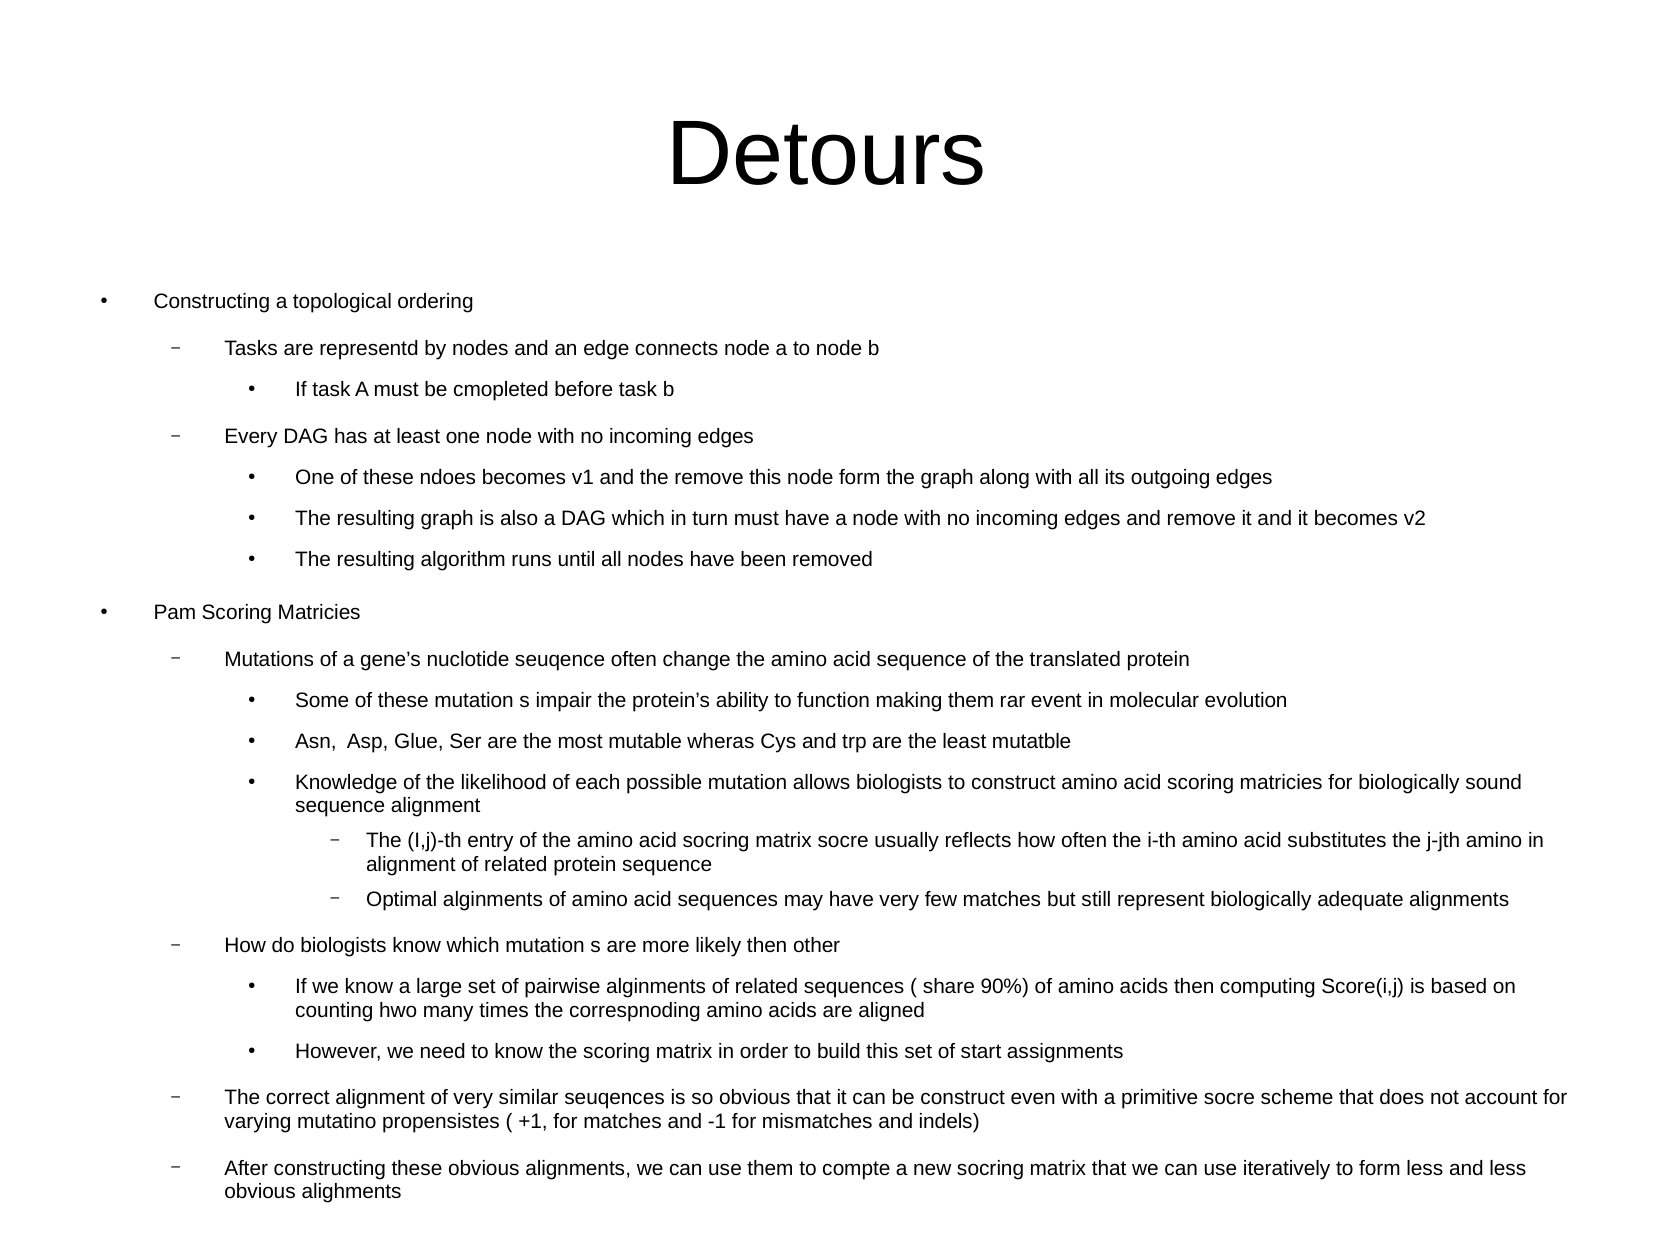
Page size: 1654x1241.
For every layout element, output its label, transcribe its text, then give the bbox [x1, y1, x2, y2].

list Constructing a topological ordering Tasks are representd by nodes and an edge connects node a to node b If task A must be cmopleted before task b Every DAG has at least one node with no incoming edges One of these ndoes becomes v1 and the remove this node form the graph along with all its outgoing edges The resulting graph is also a DAG which in turn must have a node with no incoming edges and remove it and it becomes v2 The resulting algorithm runs until all nodes have been removed Pam Scoring Matricies Mutations of a gene’s nuclotide seuqence often change the amino acid sequence of the translated protein Some of these mutation s impair the protein’s ability to function making them rar event in molecular evolution Asn, Asp, Glue, Ser are the most mutable wheras Cys and trp are the least mutatble Knowledge of the likelihood of each possible mutation allows biologists to construct amino acid scoring matricies for biologically sound sequence alignment The (I,j)-th entry of the amino acid socring matrix socre usually reflects how often the i-th amino acid substitutes the j-jth amino in alignment of related protein sequence Optimal alginments of amino acid sequences may have very few matches but still represent biologically adequate alignments How do biologists know which mutation s are more likely then other If we know a large set of pairwise alginments of related sequences ( share 90%) of amino acids then computing Score(i,j) is based on counting hwo many times the correspnoding amino acids are aligned However, we need to know the scoring matrix in order to build this set of start assignments The correct alignment of very similar seuqences is so obvious that it can be construct even with a primitive socre scheme that does not account for varying mutatino propensistes ( +1, for matches and -1 for mismatches and indels) After constructing these obvious alignments, we can use them to compte a new socring matrix that we can use iteratively to form less and less obvious alighments [82, 290, 1571, 1205]
title Detours [82, 49, 1571, 257]
